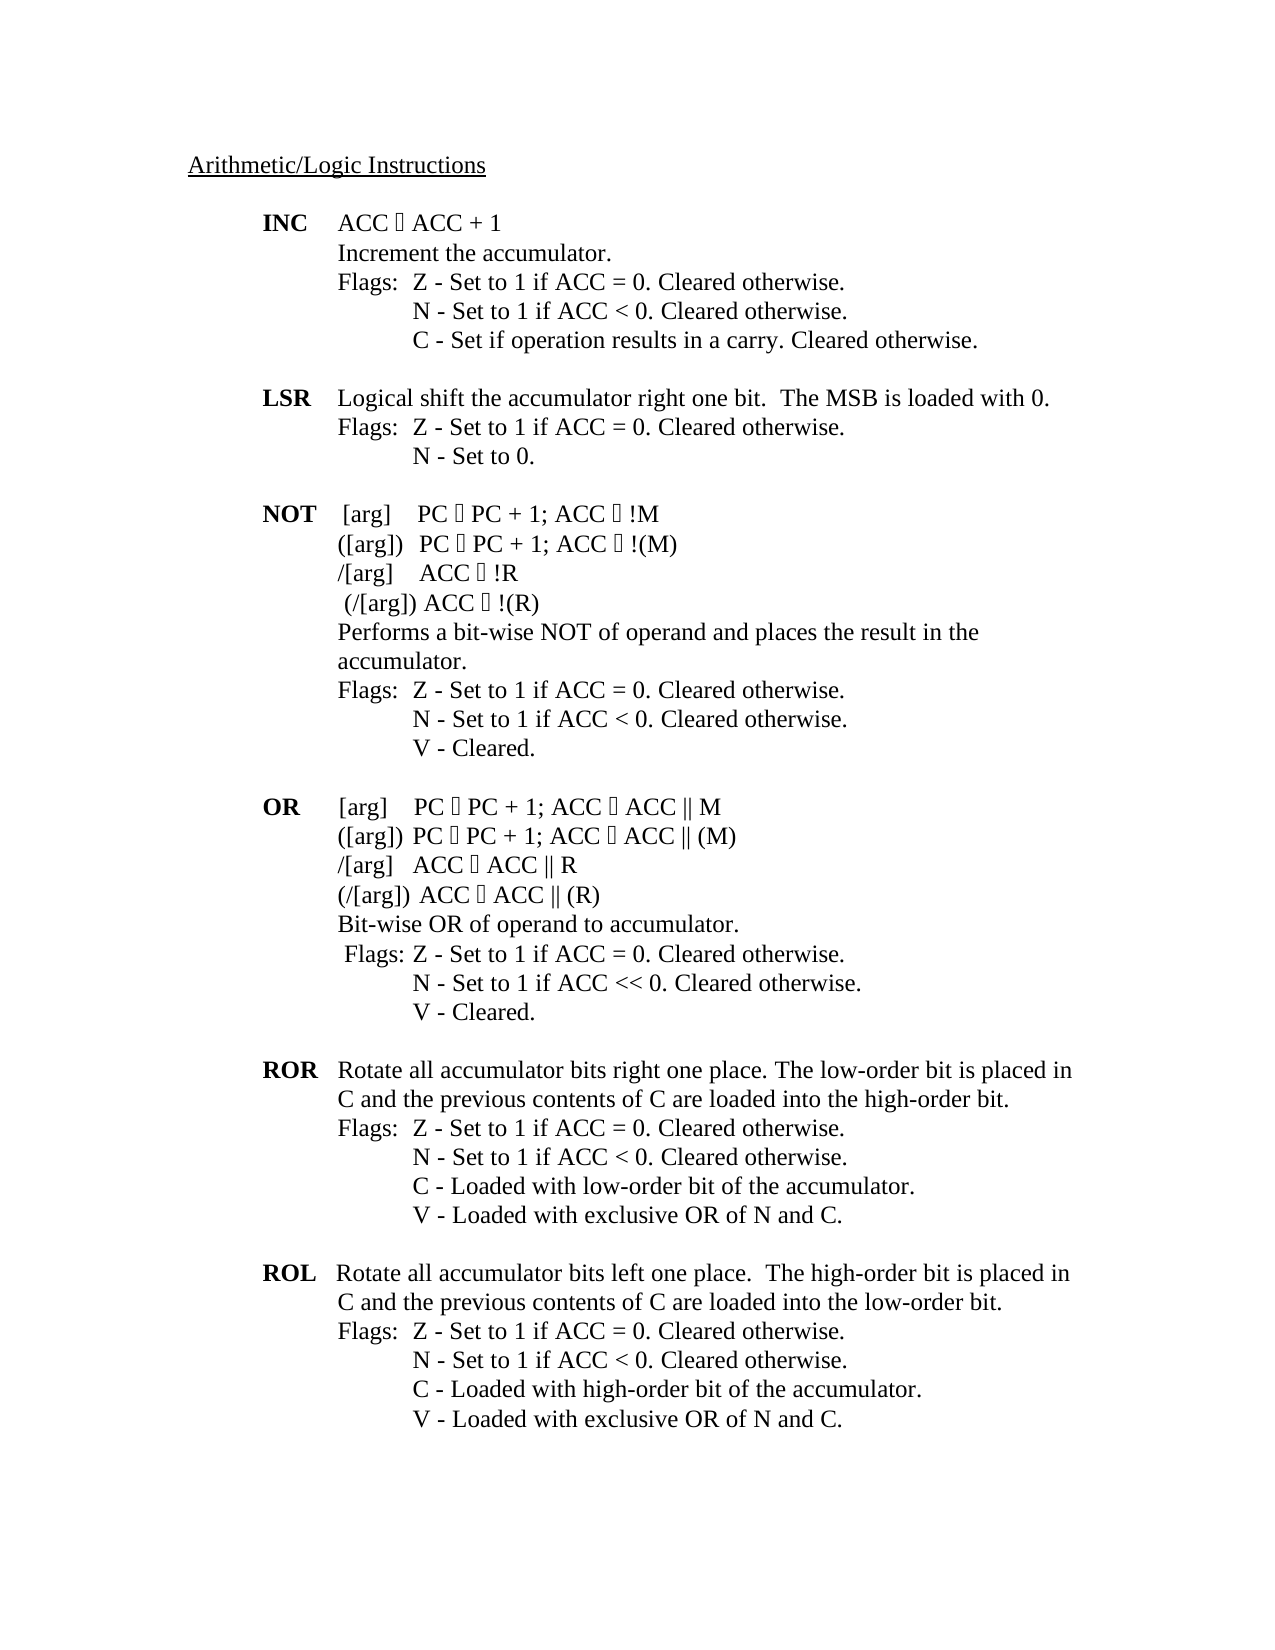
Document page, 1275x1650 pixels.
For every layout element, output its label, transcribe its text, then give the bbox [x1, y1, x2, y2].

text (/[arg]) ACC f ACC || (R) [262, 880, 1087, 909]
text Flags: Z - Set to 1 if ACC = 0. Cleared otherwise. [262, 938, 1087, 967]
text Flags: Z - Set to 1 if ACC = 0. Cleared otherwise. [187, 267, 1087, 296]
text Increment the accumulator. [187, 238, 1087, 267]
text /[arg] ACC f !R [262, 558, 1087, 588]
text V - Cleared. [262, 997, 1087, 1026]
text /[arg] ACC f ACC || R [262, 850, 1087, 880]
text Flags: Z - Set to 1 if ACC = 0. Cleared otherwise. [337, 1316, 1087, 1345]
text N - Set to 1 if ACC < 0. Cleared otherwise. [337, 704, 1087, 733]
text Flags: Z - Set to 1 if ACC = 0. Cleared otherwise. [337, 675, 1087, 704]
text NOT [arg] PC f PC + 1; ACC f !M [262, 499, 1087, 529]
text Flags: Z - Set to 1 if ACC = 0. Cleared otherwise. [337, 1113, 1087, 1142]
text N - Set to 1 if ACC < 0. Cleared otherwise. [337, 1142, 1087, 1171]
text Bit-wise OR of operand to accumulator. [262, 909, 1087, 938]
text Flags: Z - Set to 1 if ACC = 0. Cleared otherwise. [337, 412, 1087, 441]
text V - Loaded with exclusive OR of N and C. [337, 1403, 1087, 1432]
text Arithmetic/Logic Instructions [187, 150, 1087, 179]
text C and the previous contents of C are loaded into the low-order bit. [337, 1287, 1087, 1316]
text C - Loaded with high-order bit of the accumulator. [337, 1374, 1087, 1403]
text C - Set if operation results in a carry. Cleared otherwise. [187, 325, 1087, 354]
text ([arg]) PC f PC + 1; ACC f ACC || (M) [262, 821, 1087, 850]
text Performs a bit-wise NOT of operand and places the result in the accumulator. [337, 617, 1087, 675]
text INC ACC f ACC + 1 [187, 208, 1087, 238]
text N - Set to 1 if ACC < 0. Cleared otherwise. [337, 1345, 1087, 1374]
text ([arg]) PC f PC + 1; ACC f !(M) [262, 529, 1087, 558]
text N - Set to 1 if ACC << 0. Cleared otherwise. [262, 967, 1087, 997]
text OR [arg] PC f PC + 1; ACC f ACC || M [262, 791, 1087, 821]
text C - Loaded with low-order bit of the accumulator. [337, 1171, 1087, 1200]
text (/[arg]) ACC f !(R) [262, 588, 1087, 617]
text ROR Rotate all accumulator bits right one place. The low-order bit is placed in [262, 1055, 1087, 1084]
text ROL Rotate all accumulator bits left one place. The high-order bit is placed in [262, 1258, 1087, 1287]
text N - Set to 0. [337, 441, 1087, 470]
text LSR Logical shift the accumulator right one bit. The MSB is loaded with 0. [262, 383, 1087, 412]
text C and the previous contents of C are loaded into the high-order bit. [337, 1084, 1087, 1113]
text N - Set to 1 if ACC < 0. Cleared otherwise. [187, 296, 1087, 325]
text V - Cleared. [337, 733, 1087, 762]
text V - Loaded with exclusive OR of N and C. [337, 1200, 1087, 1229]
